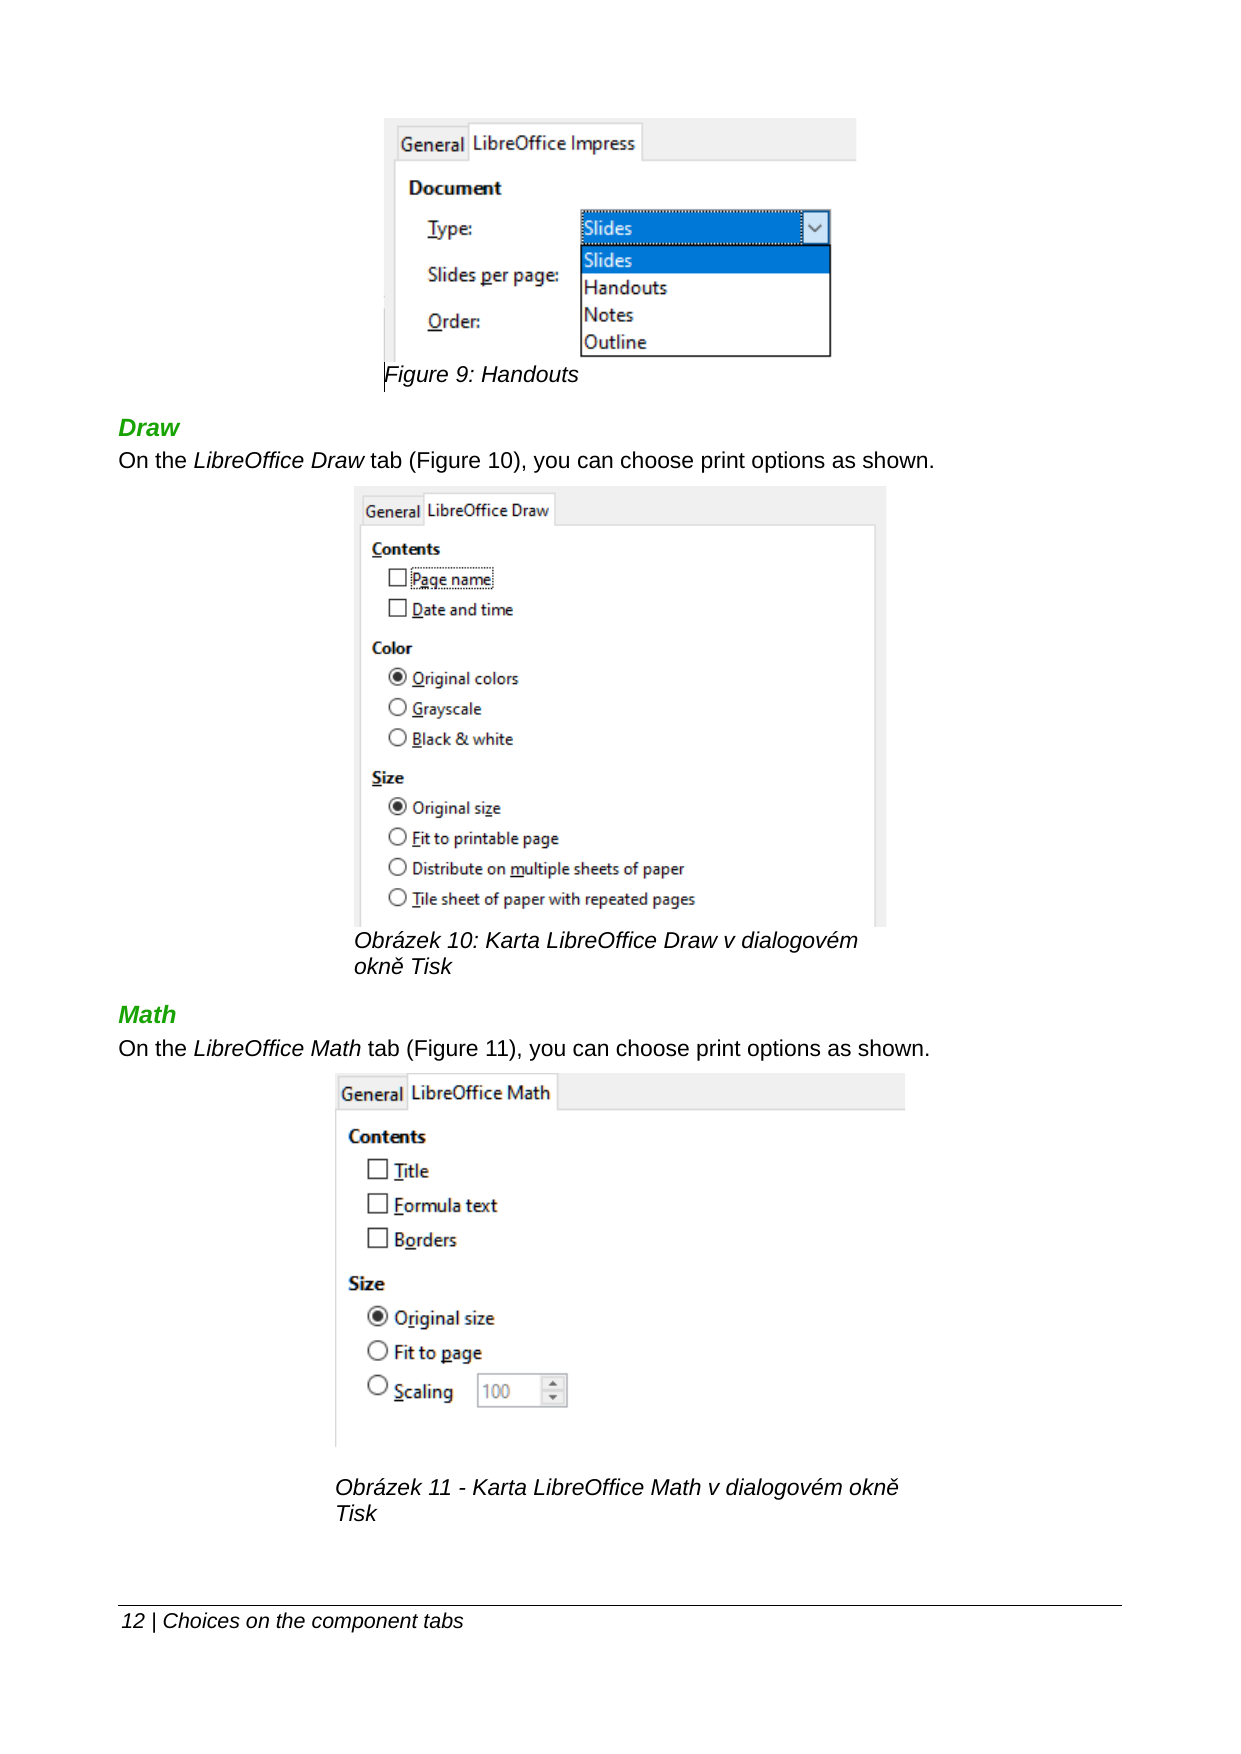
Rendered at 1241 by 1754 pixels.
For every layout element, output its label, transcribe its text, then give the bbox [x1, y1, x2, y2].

picture [383, 118, 857, 362]
subtitle Math [118, 1000, 1122, 1029]
text On the LibreOffice Math tab (Figure 11), you can choose print options as shown. [118, 1035, 1122, 1061]
text Figure 9: Handouts [385, 362, 856, 388]
text On the LibreOffice Draw tab (Figure 10), you can choose print options as shown. [118, 447, 1122, 474]
text Obrázek 10: Karta LibreOffice Draw v dialogovém okně Tisk [354, 927, 886, 979]
text Obrázek 11 - Karta LibreOffice Math v dialogovém okně Tisk [335, 1447, 905, 1526]
subtitle Draw [118, 413, 1122, 442]
picture [353, 486, 887, 927]
picture [335, 1073, 906, 1447]
